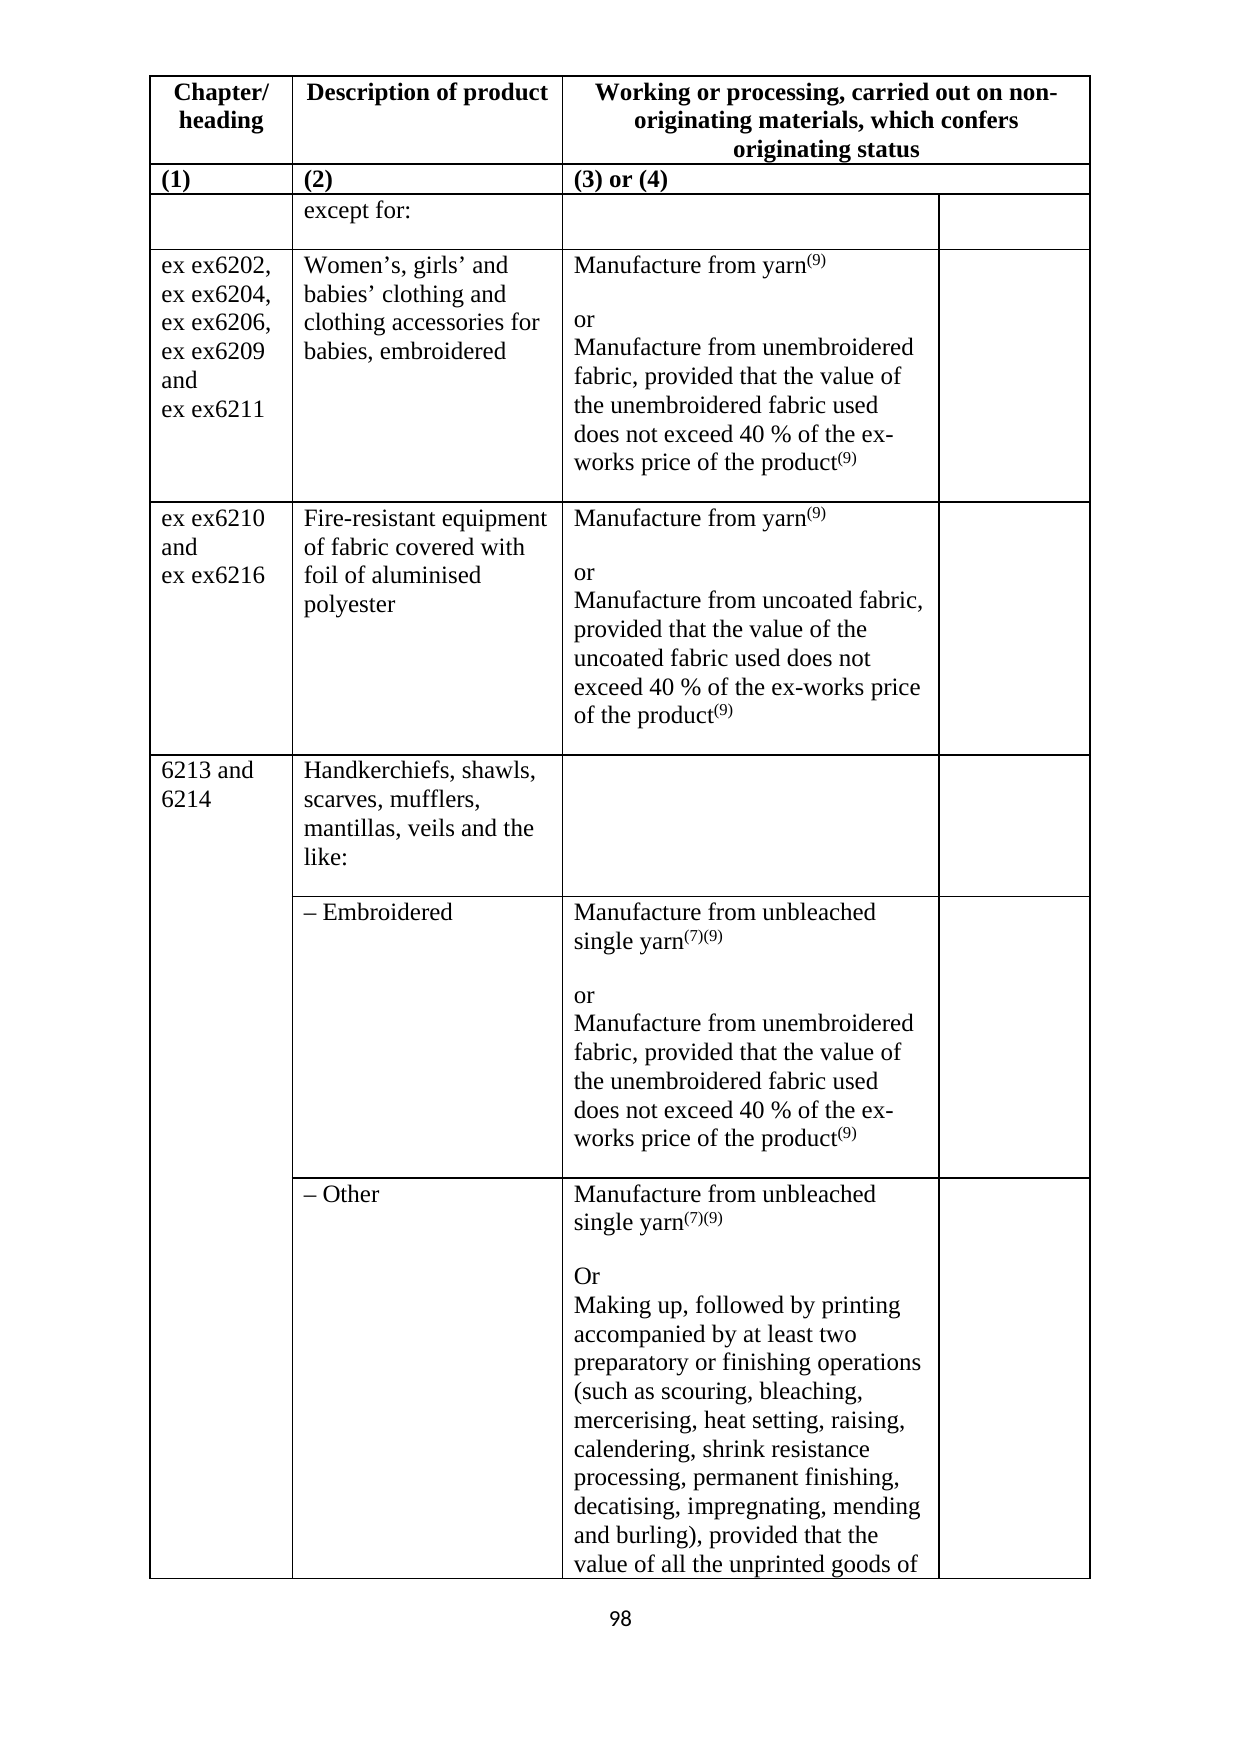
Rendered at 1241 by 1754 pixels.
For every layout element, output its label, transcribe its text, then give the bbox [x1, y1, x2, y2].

table_cell [940, 756, 1089, 896]
table_cell – Other [293, 1179, 562, 1577]
table_header Description of product [293, 77, 562, 163]
table_cell (1) [151, 165, 292, 193]
table_cell [940, 1179, 1089, 1577]
table_cell Manufacture from unbleached single yarn(7)(9) Or Making up, followed by printing accompanied by at least two preparatory or finishing operations (such as scouring, bleaching, mercerising, heat setting, raising, calendering, shrink resistance processing, permanent finishing, decatising, impregnating, mending and burling), provided that the value of all the unprinted goods of [563, 1179, 938, 1577]
table_cell ex ex6202, ex ex6204, ex ex6206, ex ex6209 and ex ex6211 [151, 250, 292, 501]
table_cell Women’s, girls’ and babies’ clothing and clothing accessories for babies, embroidered [293, 250, 562, 501]
table_cell [151, 195, 292, 248]
table_cell 6213 and 6214 [151, 756, 292, 896]
table_cell [563, 756, 938, 896]
table_cell ex ex6210 and ex ex6216 [151, 503, 292, 754]
table_cell except for: [293, 195, 562, 248]
table_cell Manufacture from yarn(9) or Manufacture from uncoated fabric, provided that the value of the uncoated fabric used does not exceed 40 % of the ex-works price of the product(9) [563, 503, 938, 754]
table_header Working or processing, carried out on non-originating materials, which confers originating status [563, 77, 1089, 163]
table_cell (3) or (4) [563, 165, 1089, 193]
table_header Chapter/ heading [151, 77, 292, 163]
table_cell (2) [293, 165, 562, 193]
table_cell Handkerchiefs, shawls, scarves, mufflers, mantillas, veils and the like: [293, 756, 562, 896]
table_cell [940, 503, 1089, 754]
table_cell [151, 1177, 292, 1577]
table_cell [940, 195, 1089, 248]
table_cell [151, 896, 292, 1177]
table_cell [940, 897, 1089, 1177]
table_cell Manufacture from unbleached single yarn(7)(9) or Manufacture from unembroidered fabric, provided that the value of the unembroidered fabric used does not exceed 40 % of the ex-works price of the product(9) [563, 897, 938, 1177]
table_cell [563, 195, 938, 248]
table_cell Manufacture from yarn(9) or Manufacture from unembroidered fabric, provided that the value of the unembroidered fabric used does not exceed 40 % of the ex-works price of the product(9) [563, 250, 938, 501]
table_cell – Embroidered [293, 897, 562, 1177]
table_cell Fire-resistant equipment of fabric covered with foil of aluminised polyester [293, 503, 562, 754]
table_cell [940, 250, 1089, 501]
